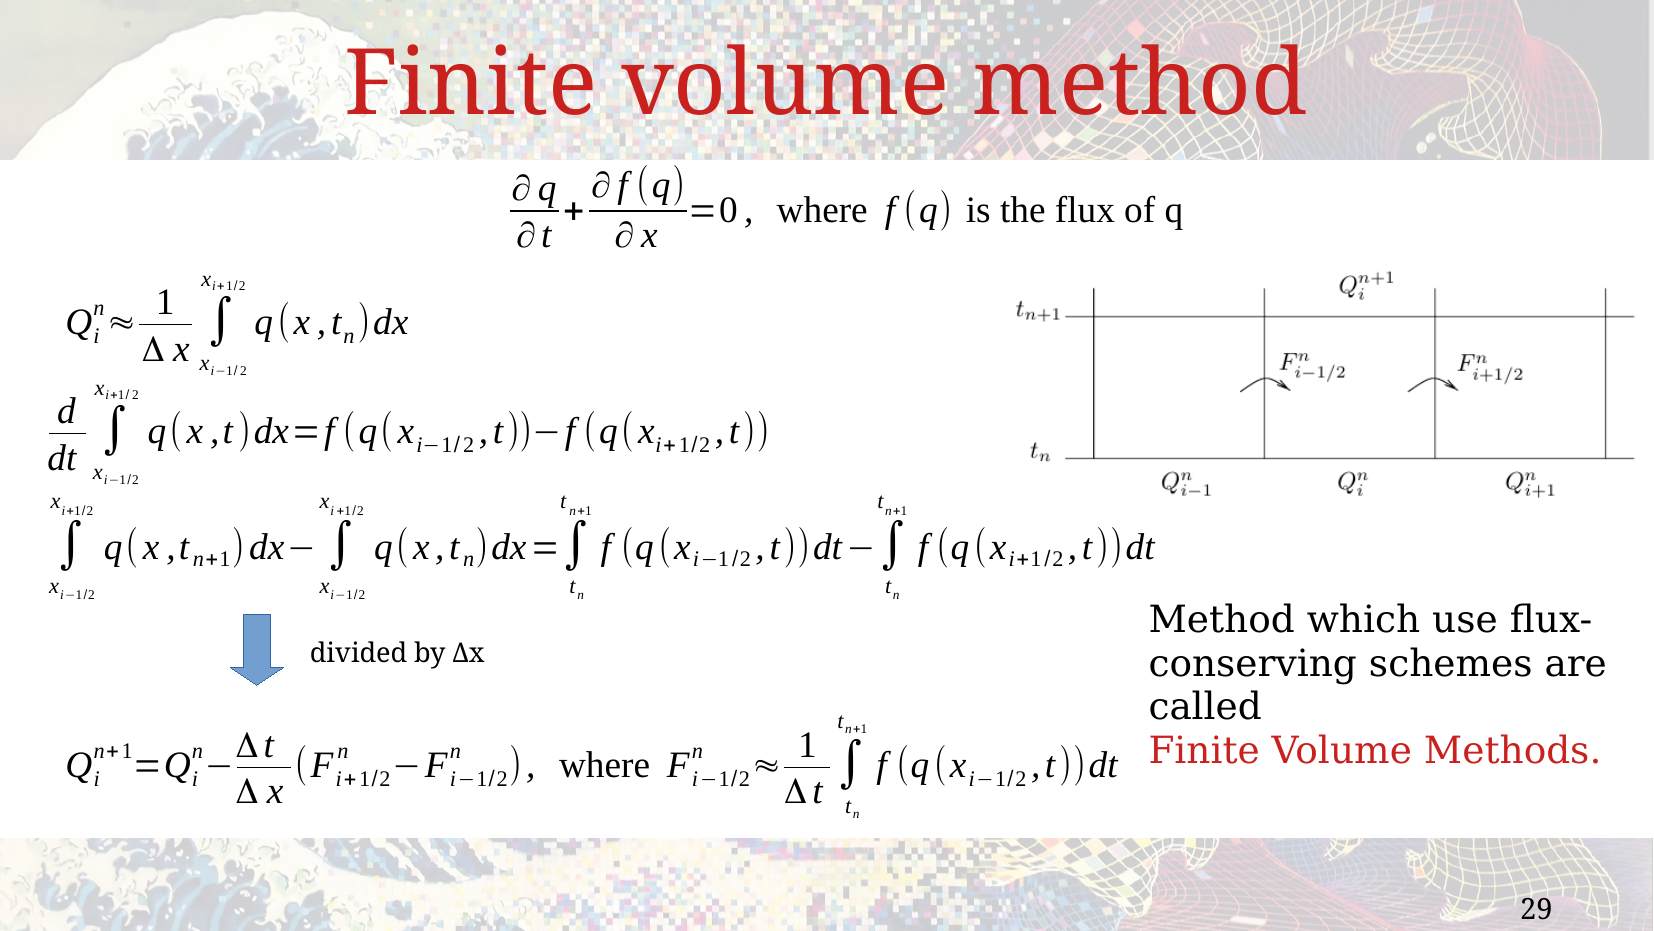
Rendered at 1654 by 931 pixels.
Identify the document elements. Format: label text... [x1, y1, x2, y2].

title Finite volume method [0, 1, 1654, 157]
text_box [230, 614, 284, 686]
chart [41, 265, 1164, 603]
text_box divided by Δx [295, 626, 505, 695]
chart [501, 162, 1194, 256]
chart [59, 708, 1127, 822]
text_box Method which use flux-conserving schemes are called Finite Volume Methods. [1133, 590, 1654, 816]
picture [975, 255, 1654, 508]
